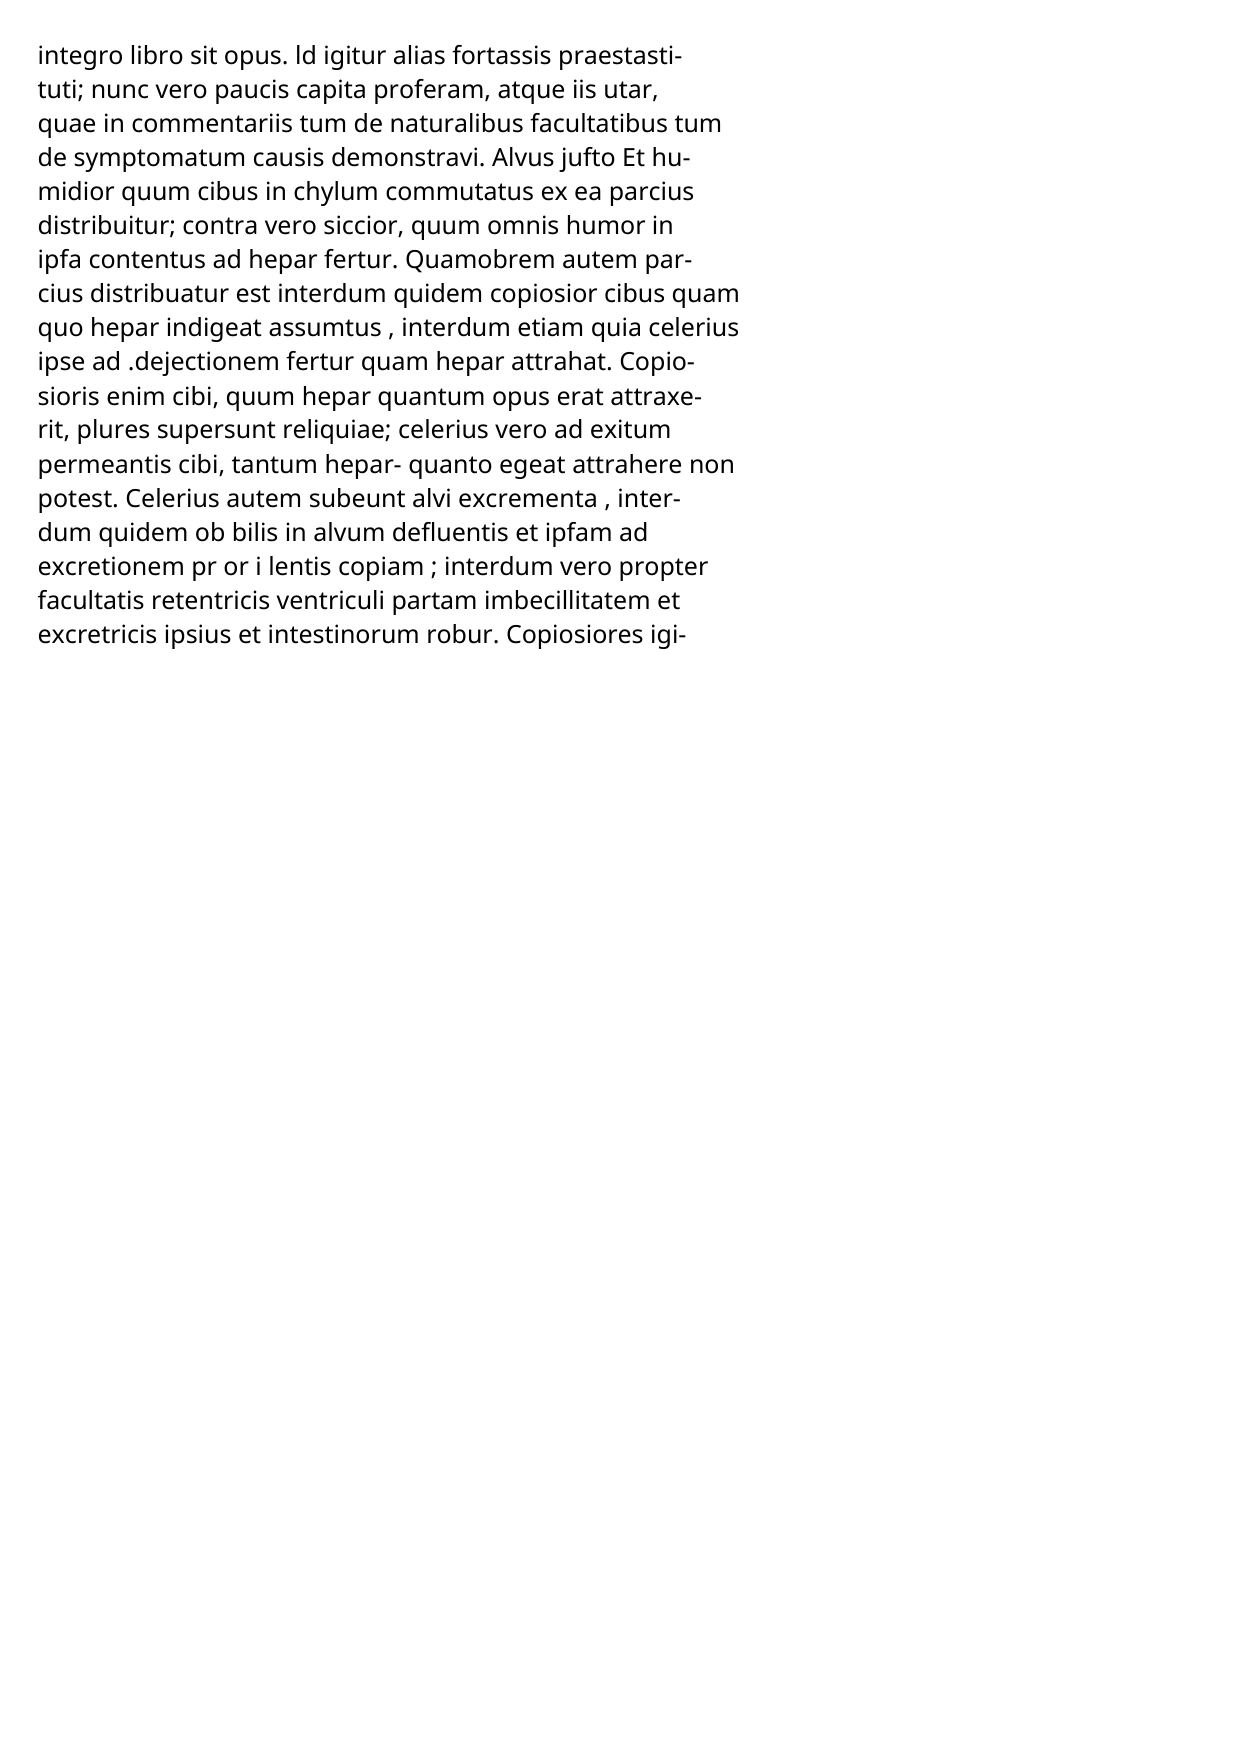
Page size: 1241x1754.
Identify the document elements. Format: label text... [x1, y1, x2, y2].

text integro libro sit opus. ld igitur alias fortassis praestasti- tuti; nunc vero paucis capita proferam, atque iis utar, quae in commentariis tum de naturalibus facultatibus tum de symptomatum causis demonstravi. Alvus jufto Et hu- midior quum cibus in chylum commutatus ex ea parcius distribuitur; contra vero siccior, quum omnis humor in ipfa contentus ad hepar fertur. Quamobrem autem par- cius distribuatur est interdum quidem copiosior cibus quam quo hepar indigeat assumtus , interdum etiam quia celerius ipse ad .dejectionem fertur quam hepar attrahat. Copio- sioris enim cibi, quum hepar quantum opus erat attraxe- rit, plures supersunt reliquiae; celerius vero ad exitum permeantis cibi, tantum hepar- quanto egeat attrahere non potest. Celerius autem subeunt alvi excrementa , inter- dum quidem ob bilis in alvum defluentis et ipfam ad excretionem pr or i lentis copiam ; interdum vero propter facultatis retentricis ventriculi partam imbecillitatem et excretricis ipsius et intestinorum robur. Copiosiores igi- [37, 37, 1203, 651]
